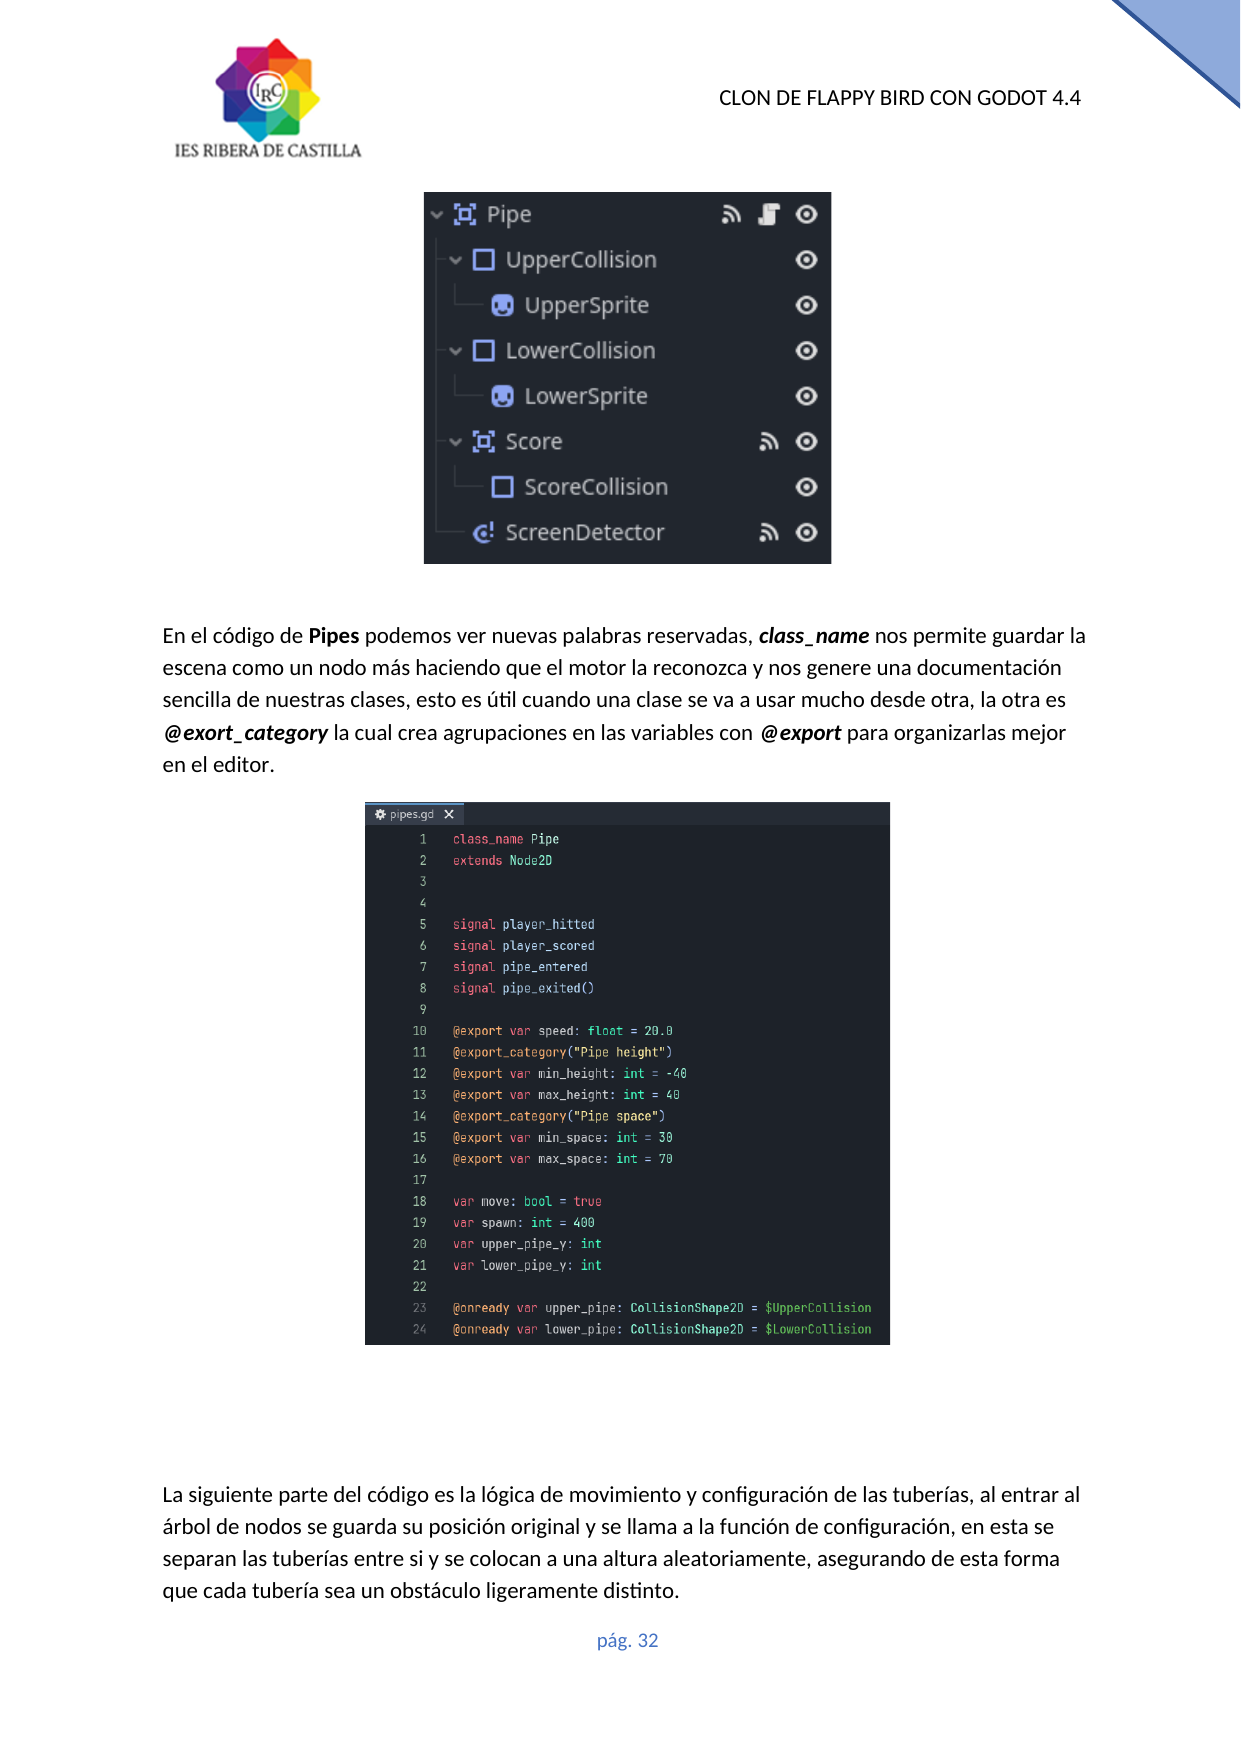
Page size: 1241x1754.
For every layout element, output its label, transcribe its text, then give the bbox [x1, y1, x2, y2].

text En el código de Pipes podemos ver nuevas palabras reservadas, class_name nos permite guardar la escena como un nodo más haciendo que el motor la reconozca y nos genere una documentación sencilla de nuestras clases, esto es útil cuando una clase se va a usar mucho desde otra, la otra es @exort_category la cual crea agrupaciones en las variables con @export para organizarlas mejor en el editor. [162, 621, 1093, 778]
picture [365, 802, 891, 1345]
picture [173, 29, 366, 164]
text La siguiente parte del código es la lógica de movimiento y configuración de las tuberías, al entrar al árbol de nodos se guarda su posición original y se llama a la función de configuración, en esta se separan las tuberías entre si y se colocan a una altura aleatoriamente, asegurando de esta forma que cada tubería sea un obstáculo ligeramente distinto. [162, 1480, 1093, 1604]
picture [423, 192, 832, 564]
